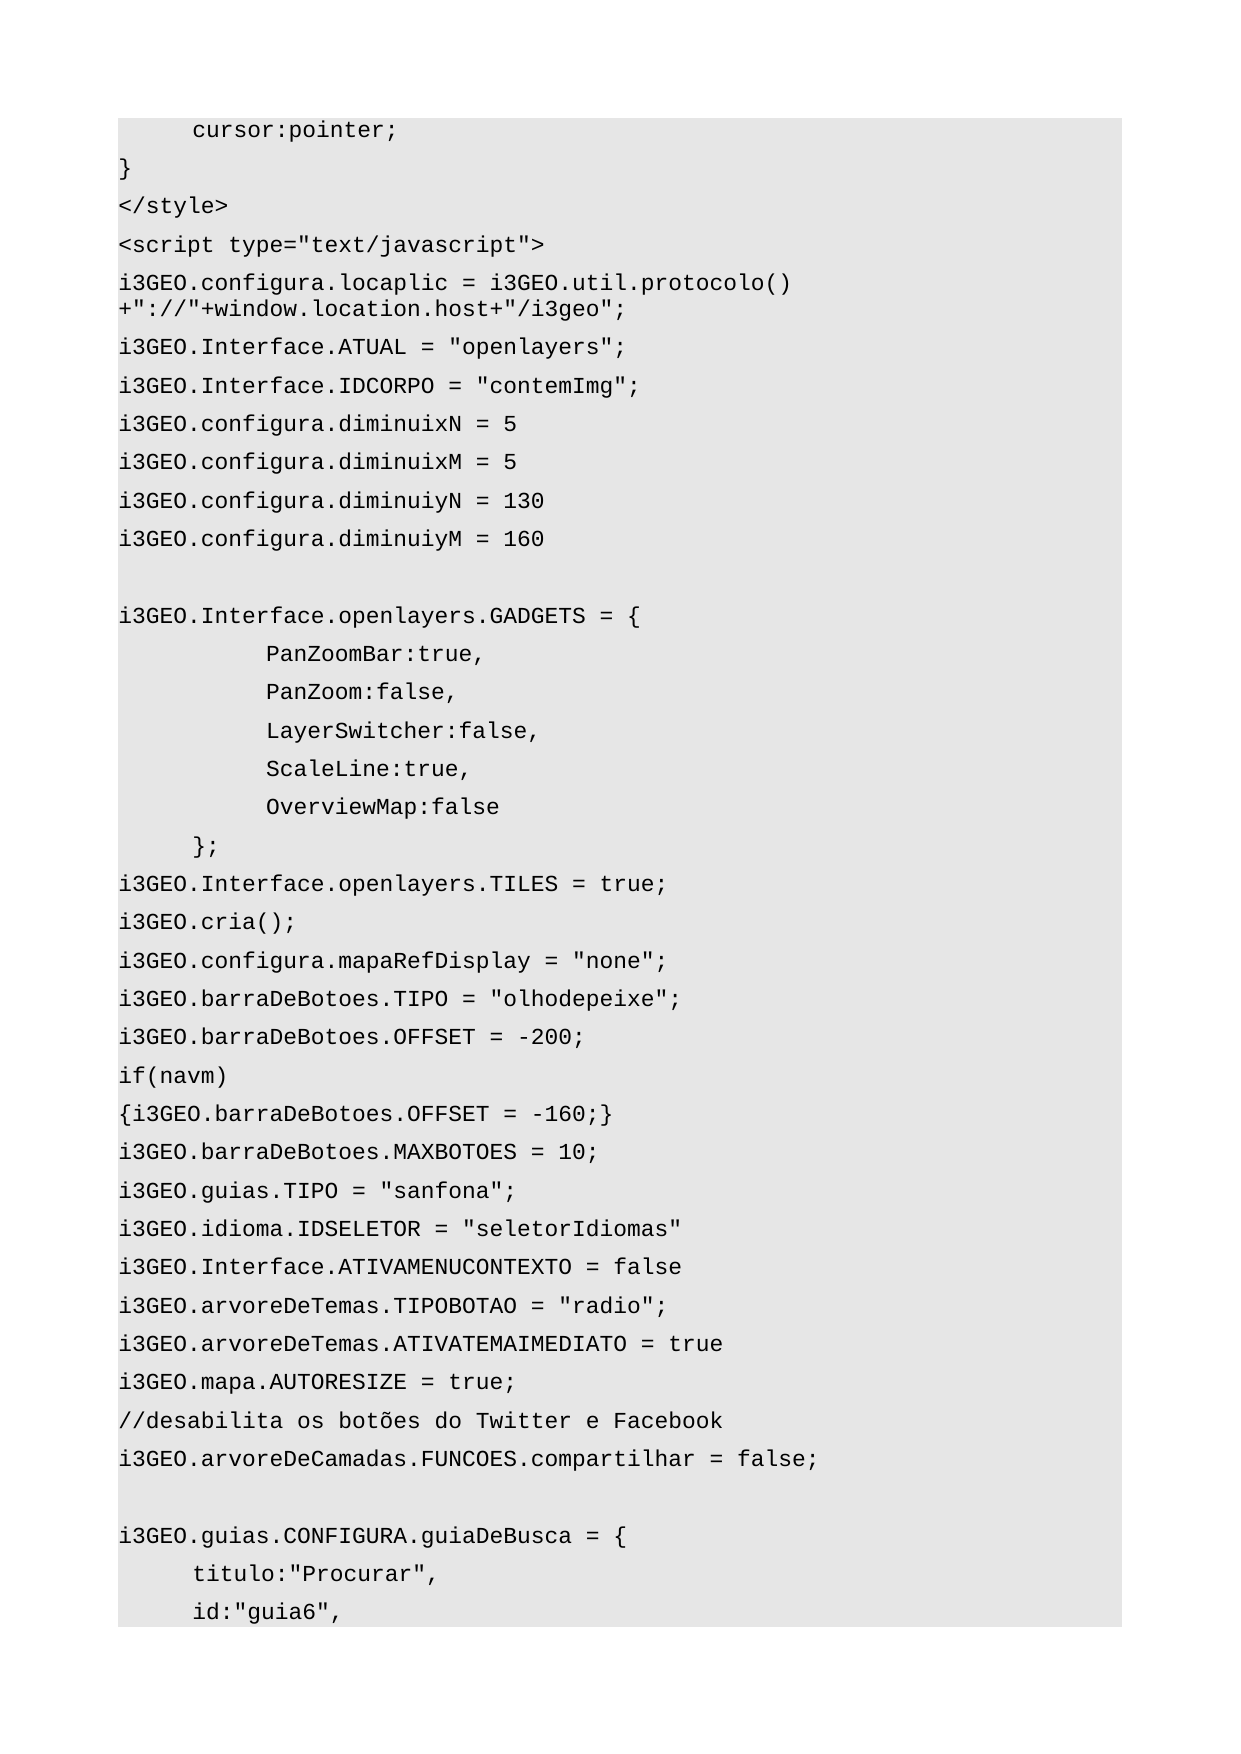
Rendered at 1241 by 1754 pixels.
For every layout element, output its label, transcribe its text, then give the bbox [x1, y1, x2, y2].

text <script type="text/javascript"> [118, 233, 1122, 259]
text PanZoom:false, [118, 681, 1122, 707]
text i3GEO.barraDeBotoes.MAXBOTOES = 10; [118, 1141, 1122, 1167]
text i3GEO.Interface.IDCORPO = "contemImg"; [118, 374, 1122, 400]
text </style> [118, 195, 1122, 221]
text i3GEO.arvoreDeTemas.TIPOBOTAO = "radio"; [118, 1294, 1122, 1320]
text i3GEO.configura.mapaRefDisplay = "none"; [118, 949, 1122, 975]
text {i3GEO.barraDeBotoes.OFFSET = -160;} [118, 1102, 1122, 1128]
text i3GEO.configura.diminuiyN = 130 [118, 489, 1122, 515]
text i3GEO.arvoreDeCamadas.FUNCOES.compartilhar = false; [118, 1447, 1122, 1473]
text i3GEO.cria(); [118, 911, 1122, 937]
text i3GEO.configura.locaplic = i3GEO.util.protocolo()+"://"+window.location.host+"/i3geo"; [118, 271, 1122, 323]
text titulo:"Procurar", [118, 1562, 1122, 1588]
text i3GEO.idioma.IDSELETOR = "seletorIdiomas" [118, 1217, 1122, 1243]
text id:"guia6", [118, 1601, 1122, 1627]
text i3GEO.arvoreDeTemas.ATIVATEMAIMEDIATO = true [118, 1332, 1122, 1358]
text i3GEO.Interface.ATUAL = "openlayers"; [118, 336, 1122, 362]
text i3GEO.Interface.ATIVAMENUCONTEXTO = false [118, 1256, 1122, 1282]
text cursor:pointer; [118, 118, 1122, 144]
text ScaleLine:true, [118, 757, 1122, 783]
text } [118, 156, 1122, 182]
text i3GEO.barraDeBotoes.TIPO = "olhodepeixe"; [118, 987, 1122, 1013]
text i3GEO.mapa.AUTORESIZE = true; [118, 1371, 1122, 1397]
text LayerSwitcher:false, [118, 719, 1122, 745]
text i3GEO.Interface.openlayers.TILES = true; [118, 872, 1122, 898]
text i3GEO.barraDeBotoes.OFFSET = -200; [118, 1026, 1122, 1052]
text }; [118, 834, 1122, 860]
text PanZoomBar:true, [118, 642, 1122, 668]
text i3GEO.guias.CONFIGURA.guiaDeBusca = { [118, 1524, 1122, 1550]
text OverviewMap:false [118, 796, 1122, 822]
text i3GEO.Interface.openlayers.GADGETS = { [118, 604, 1122, 630]
text if(navm) [118, 1064, 1122, 1090]
text i3GEO.configura.diminuiyM = 160 [118, 527, 1122, 553]
text //desabilita os botões do Twitter e Facebook [118, 1409, 1122, 1435]
text i3GEO.guias.TIPO = "sanfona"; [118, 1179, 1122, 1205]
text i3GEO.configura.diminuixM = 5 [118, 451, 1122, 477]
text i3GEO.configura.diminuixN = 5 [118, 412, 1122, 438]
